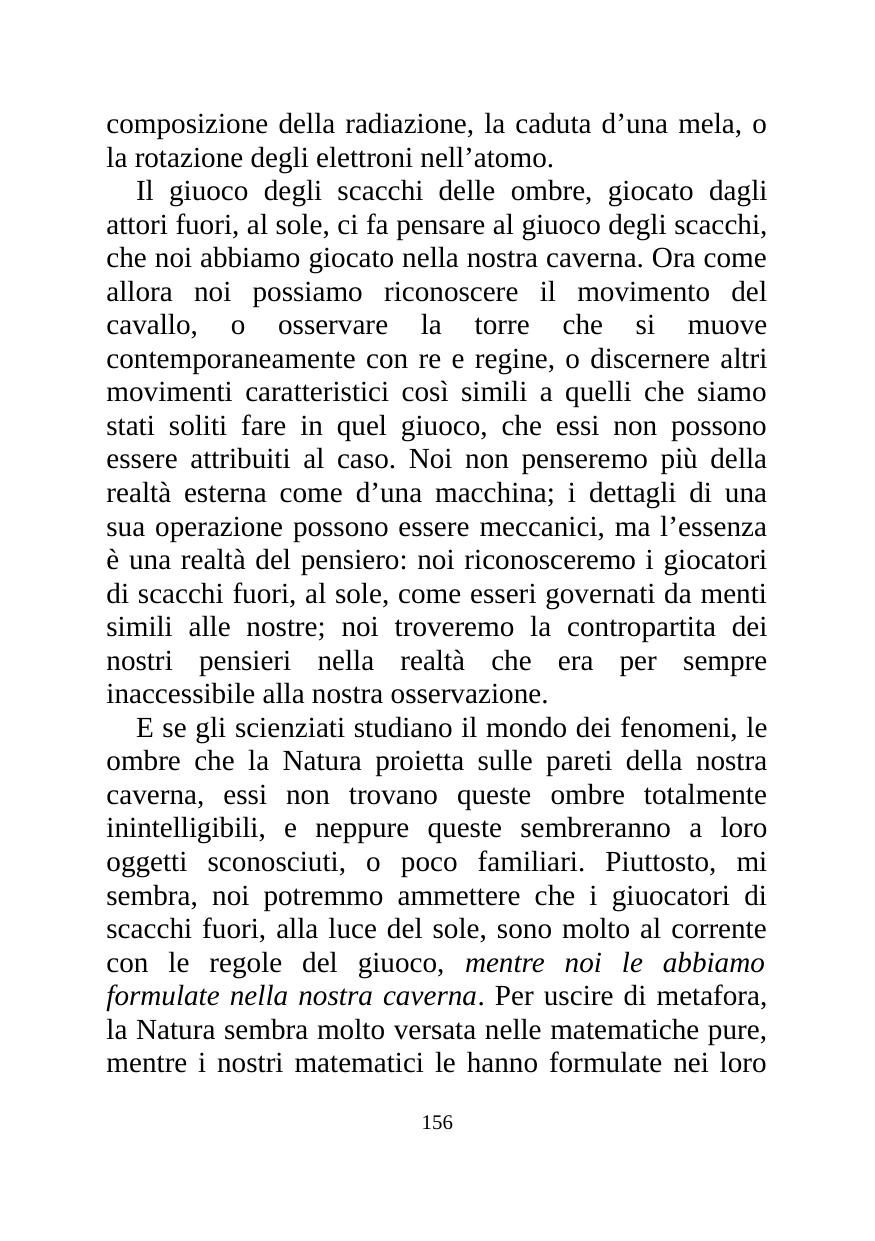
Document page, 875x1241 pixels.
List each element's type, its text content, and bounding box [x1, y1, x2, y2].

text Il giuoco degli scacchi delle ombre, giocato dagli attori fuori, al sole, ci fa pensare al giuoco degli scacchi, che noi abbiamo giocato nella nostra caverna. Ora come allora noi possiamo riconoscere il movimento del cavallo, o osservare la torre che si muove contemporaneamente con re e regine, o discernere altri movimenti caratteristici così simili a quelli che siamo stati soliti fare in quel giuoco, che essi non possono essere attribuiti al caso. Noi non penseremo più della realtà esterna come d’una macchina; i dettagli di una sua operazione possono essere meccanici, ma l’essenza è una realtà del pensiero: noi riconosceremo i giocatori di scacchi fuori, al sole, come esseri governati da menti simili alle nostre; noi troveremo la contropartita dei nostri pensieri nella realtà che era per sempre inaccessibile alla nostra osservazione. [106, 173, 768, 710]
text composizione della radiazione, la caduta d’una mela, o la rotazione degli elettroni nell’atomo. [106, 106, 768, 173]
text E se gli scienziati studiano il mondo dei fenomeni, le ombre che la Natura proietta sulle pareti della nostra caverna, essi non trovano queste ombre totalmente inintelligibili, e neppure queste sembreranno a loro oggetti sconosciuti, o poco familiari. Piuttosto, mi sembra, noi potremmo ammettere che i giuocatori di scacchi fuori, alla luce del sole, sono molto al corrente con le regole del giuoco, mentre noi le abbiamo formulate nella nostra caverna. Per uscire di metafora, la Natura sembra molto versata nelle matematiche pure, mentre i nostri matematici le hanno formulate nei loro [106, 710, 768, 1079]
